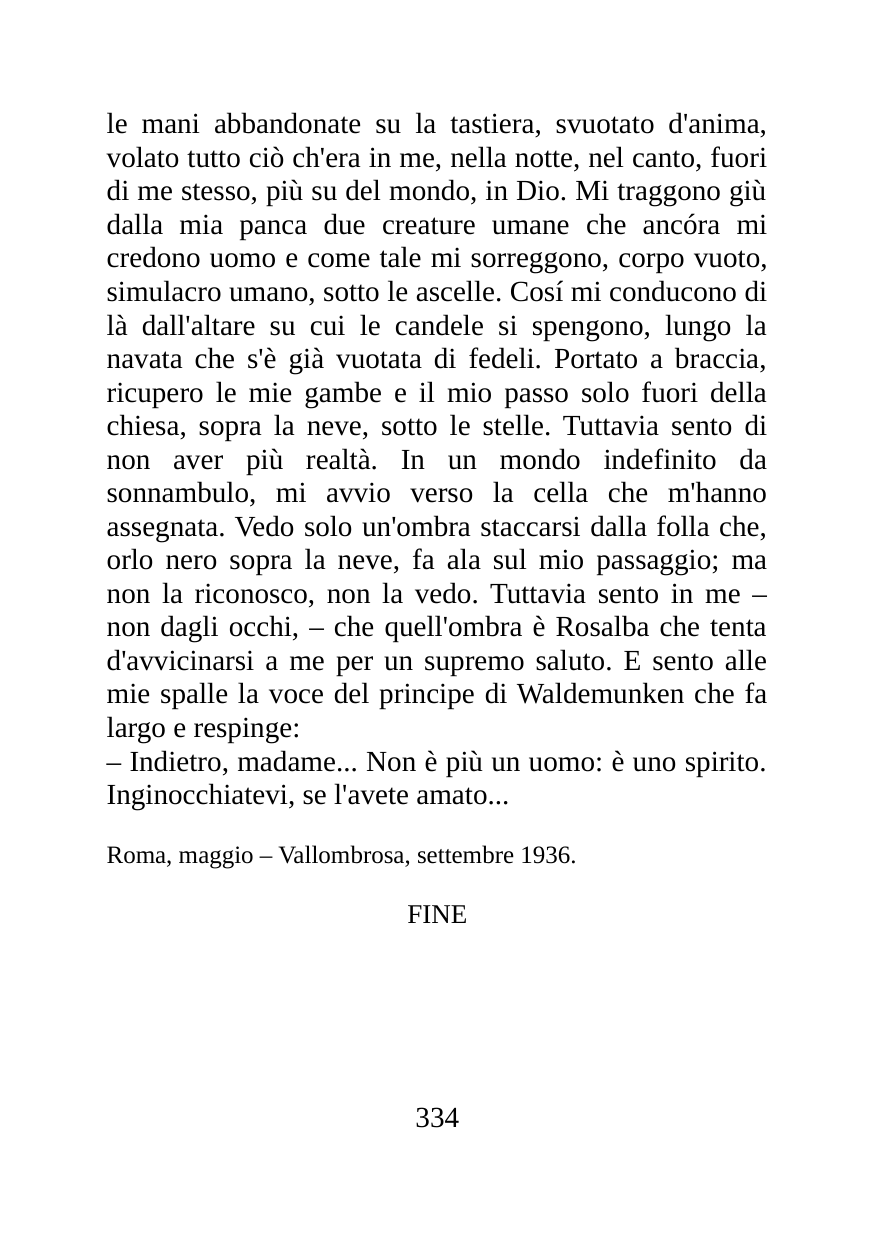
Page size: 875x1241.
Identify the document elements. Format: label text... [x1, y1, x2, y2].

text le mani abbandonate su la tastiera, svuotato d'anima, volato tutto ciò ch'era in me, nella notte, nel canto, fuori di me stesso, più su del mondo, in Dio. Mi traggono giù dalla mia panca due creature umane che ancóra mi credono uomo e come tale mi sorreggono, corpo vuoto, simulacro umano, sotto le ascelle. Cosí mi conducono di là dall'altare su cui le candele si spengono, lungo la navata che s'è già vuotata di fedeli. Portato a braccia, ricupero le mie gambe e il mio passo solo fuori della chiesa, sopra la neve, sotto le stelle. Tuttavia sento di non aver più realtà. In un mondo indefinito da sonnambulo, mi avvio verso la cella che m'hanno assegnata. Vedo solo un'ombra staccarsi dalla folla che, orlo nero sopra la neve, fa ala sul mio passaggio; ma non la riconosco, non la vedo. Tuttavia sento in me – non dagli occhi, – che quell'ombra è Rosalba che tenta d'avvicinarsi a me per un supremo saluto. E sento alle mie spalle la voce del principe di Waldemunken che fa largo e respinge: [106, 106, 768, 744]
text FINE [106, 898, 768, 929]
text Roma, maggio – Vallombrosa, settembre 1936. [106, 840, 768, 869]
text – Indietro, madame... Non è più un uomo: è uno spirito. Inginocchiatevi, se l'avete amato... [106, 744, 768, 811]
